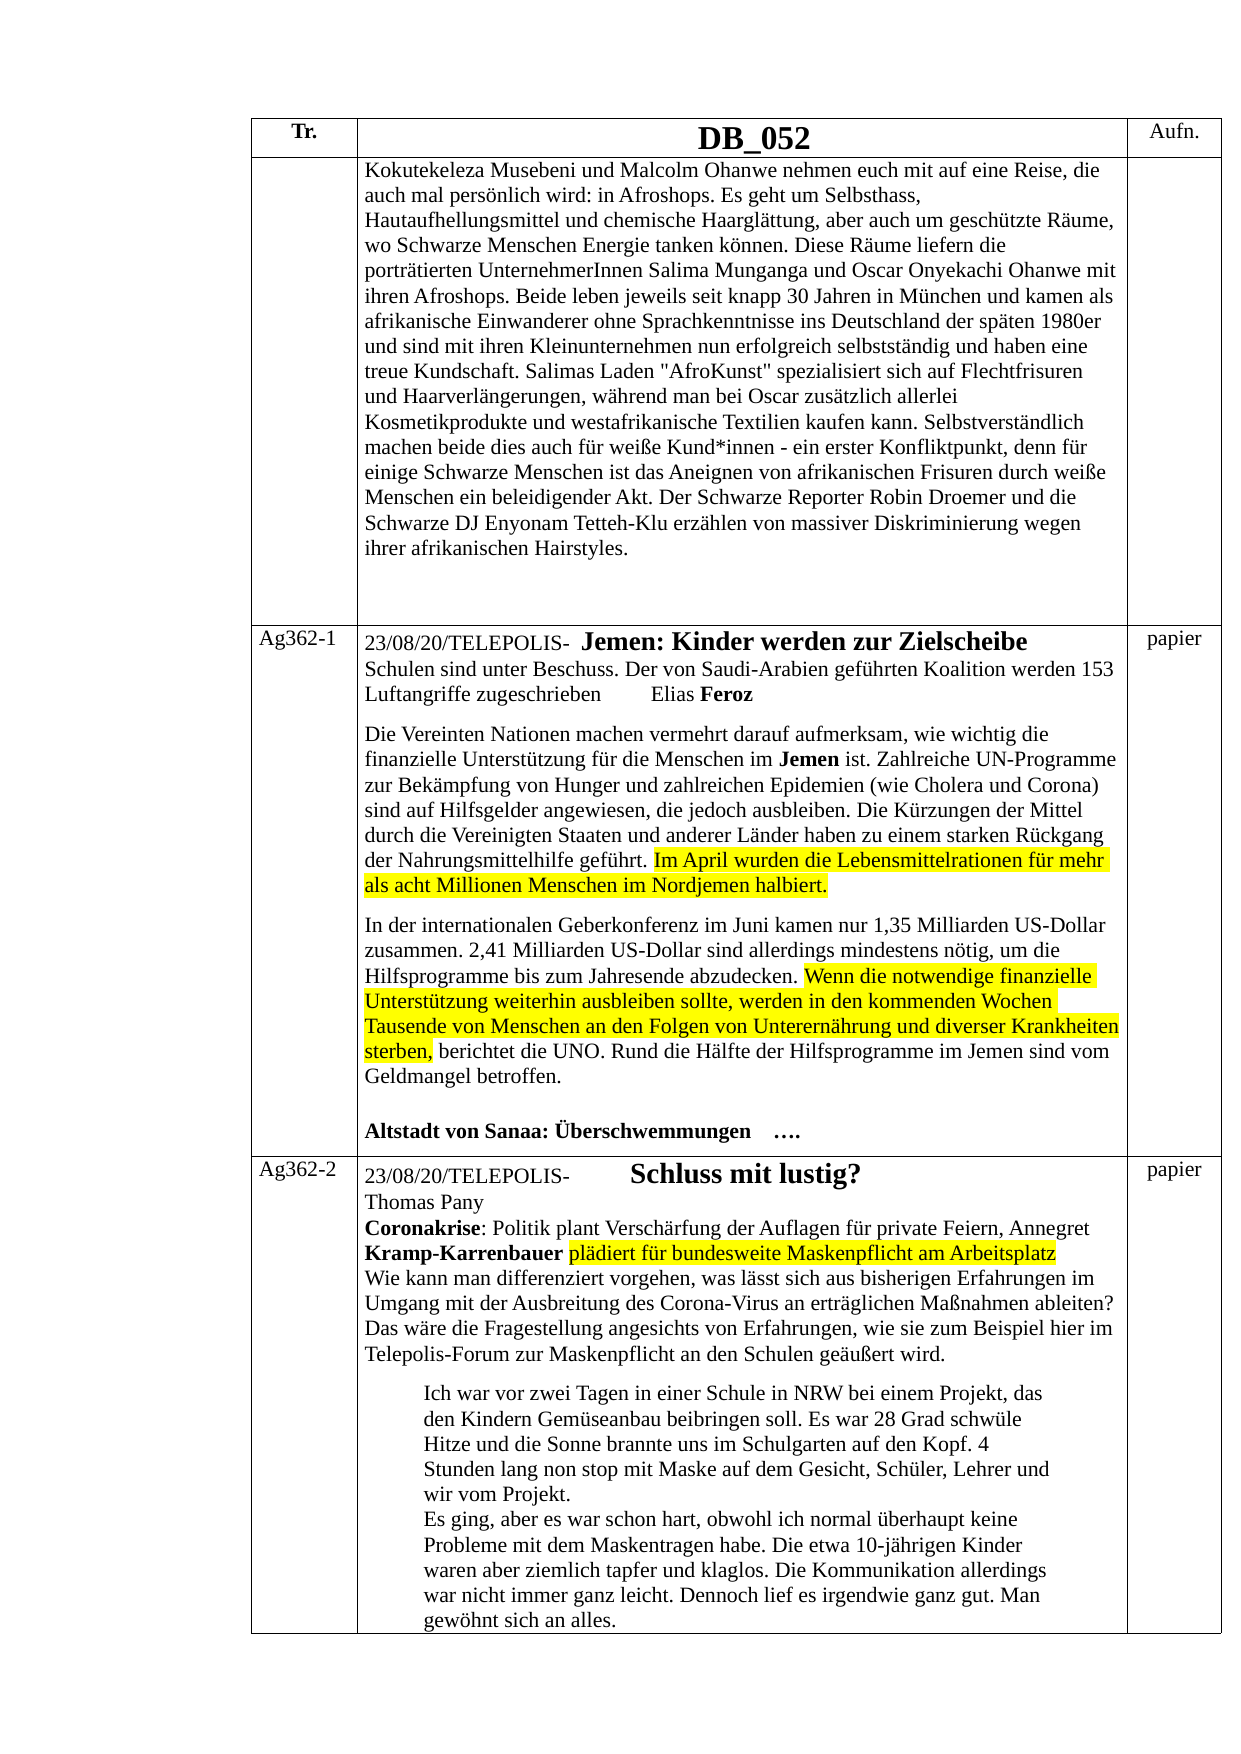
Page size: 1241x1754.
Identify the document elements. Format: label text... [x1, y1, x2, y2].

table_header Aufn. [1128, 119, 1221, 157]
table_cell 23/08/20/TELEPOLIS- Schluss mit lustig? Thomas Pany Coronakrise: Politik plant Verschärfung der Auflagen für private Feiern, Annegret Kramp-Karrenbauer plädiert für bundesweite Maskenpflicht am Arbeitsplatz Wie kann man differenziert vorgehen, was lässt sich aus bisherigen Erfahrungen im Umgang mit der Ausbreitung des Corona-Virus an erträglichen Maßnahmen ableiten? Das wäre die Fragestellung angesichts von Erfahrungen, wie sie zum Beispiel hier im Telepolis-Forum zur Maskenpflicht an den Schulen geäußert wird. Ich war vor zwei Tagen in einer Schule in NRW bei einem Projekt, das den Kindern Gemüseanbau beibringen soll. Es war 28 Grad schwüle Hitze und die Sonne brannte uns im Schulgarten auf den Kopf. 4 Stunden lang non stop mit Maske auf dem Gesicht, Schüler, Lehrer und wir vom Projekt. Es ging, aber es war schon hart, obwohl ich normal überhaupt keine Probleme mit dem Maskentragen habe. Die etwa 10-jährigen Kinder waren aber ziemlich tapfer und klaglos. Die Kommunikation allerdings war nicht immer ganz leicht. Dennoch lief es irgendwie ganz gut. Man gewöhnt sich an alles. [358, 1157, 1127, 1632]
table_cell [1128, 158, 1221, 625]
table_cell papier [1128, 1157, 1221, 1632]
table_cell 23/08/20/TELEPOLIS- Jemen: Kinder werden zur Zielscheibe Schulen sind unter Beschuss. Der von Saudi-Arabien geführten Koalition werden 153 Luftangriffe zugeschrieben Elias Feroz Die Vereinten Nationen machen vermehrt darauf aufmerksam, wie wichtig die finanzielle Unterstützung für die Menschen im Jemen ist. Zahlreiche UN-Programme zur Bekämpfung von Hunger und zahlreichen Epidemien (wie Cholera und Corona) sind auf Hilfsgelder angewiesen, die jedoch ausbleiben. Die Kürzungen der Mittel durch die Vereinigten Staaten und anderer Länder haben zu einem starken Rückgang der Nahrungsmittelhilfe geführt. Im April wurden die Lebensmittelrationen für mehr als acht Millionen Menschen im Nordjemen halbiert. In der internationalen Geberkonferenz im Juni kamen nur 1,35 Milliarden US-Dollar zusammen. 2,41 Milliarden US-Dollar sind allerdings mindestens nötig, um die Hilfsprogramme bis zum Jahresende abzudecken. Wenn die notwendige finanzielle Unterstützung weiterhin ausbleiben sollte, werden in den kommenden Wochen Tausende von Menschen an den Folgen von Unterernährung und diverser Krankheiten sterben, berichtet die UNO. Rund die Hälfte der Hilfsprogramme im Jemen sind vom Geldmangel betroffen. Altstadt von Sanaa: Überschwemmungen …. [358, 626, 1127, 1156]
table_cell Kokutekeleza Musebeni und Malcolm Ohanwe nehmen euch mit auf eine Reise, die auch mal persönlich wird: in Afroshops. Es geht um Selbsthass, Hautaufhellungsmittel und chemische Haarglättung, aber auch um geschützte Räume, wo Schwarze Menschen Energie tanken können. Diese Räume liefern die porträtierten UnternehmerInnen Salima Munganga und Oscar Onyekachi Ohanwe mit ihren Afroshops. Beide leben jeweils seit knapp 30 Jahren in München und kamen als afrikanische Einwanderer ohne Sprachkenntnisse ins Deutschland der späten 1980er und sind mit ihren Kleinunternehmen nun erfolgreich selbstständig und haben eine treue Kundschaft. Salimas Laden "AfroKunst" spezialisiert sich auf Flechtfrisuren und Haarverlängerungen, während man bei Oscar zusätzlich allerlei Kosmetikprodukte und westafrikanische Textilien kaufen kann. Selbstverständlich machen beide dies auch für weiße Kund*innen - ein erster Konfliktpunkt, denn für einige Schwarze Menschen ist das Aneignen von afrikanischen Frisuren durch weiße Menschen ein beleidigender Akt. Der Schwarze Reporter Robin Droemer und die Schwarze DJ Enyonam Tetteh-Klu erzählen von massiver Diskriminierung wegen ihrer afrikanischen Hairstyles. [358, 158, 1127, 625]
table_header DB_052 [358, 119, 1127, 157]
table_cell Ag362-1 [252, 626, 357, 1156]
table_cell papier [1128, 626, 1221, 1156]
table_cell [252, 158, 357, 625]
table_header ­Tr. [252, 119, 357, 157]
table_cell Ag362-2 [252, 1157, 357, 1632]
